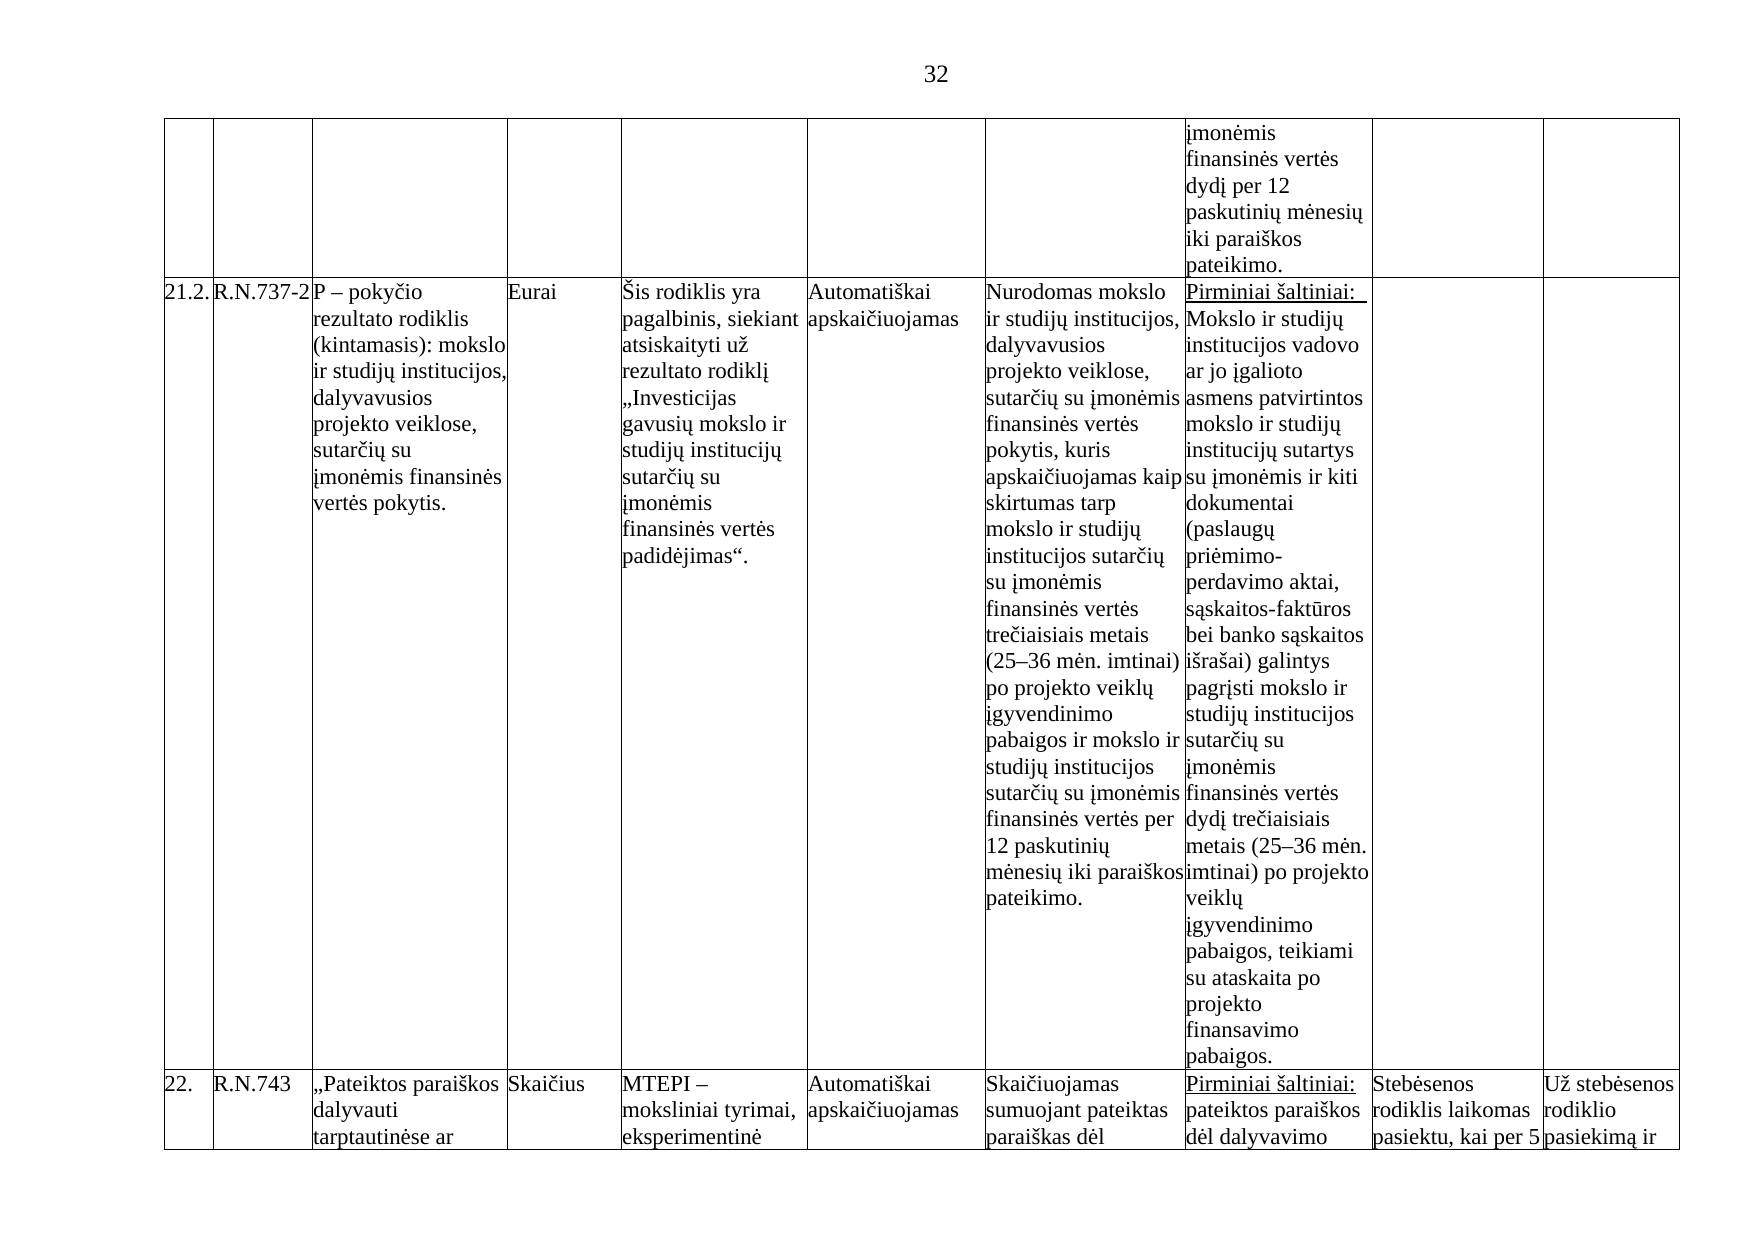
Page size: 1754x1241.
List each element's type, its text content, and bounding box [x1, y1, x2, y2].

table_cell [313, 119, 507, 277]
table_cell Stebėsenos rodiklis laikomas pasiektu, kai per 5 [1373, 1070, 1543, 1149]
table_cell Nurodomas mokslo ir studijų institucijos, dalyvavusios projekto veiklose, sutarčių su įmonėmis finansinės vertės pokytis, kuris apskaičiuojamas kaip skirtumas tarp mokslo ir studijų institucijos sutarčių su įmonėmis finansinės vertės trečiaisiais metais (25–36 mėn. imtinai) po projekto veiklų įgyvendinimo pabaigos ir mokslo ir studijų institucijos sutarčių su įmonėmis finansinės vertės per 12 paskutinių mėnesių iki paraiškos pateikimo. [986, 278, 1185, 1069]
table_cell Už stebėsenos rodiklio pasiekimą ir [1544, 1070, 1679, 1149]
table_cell Šis rodiklis yra pagalbinis, siekiant atsiskaityti už rezultato rodiklį „Investicijas gavusių mokslo ir studijų institucijų sutarčių su įmonėmis finansinės vertės padidėjimas“. [622, 278, 807, 1069]
table_cell [622, 119, 807, 277]
table_cell [165, 119, 213, 277]
table_cell R.N.737-2 [214, 278, 312, 1069]
table_cell [808, 119, 985, 277]
table_cell Automatiškai apskaičiuojamas [808, 278, 985, 1069]
table_cell „Pateiktos paraiškos dalyvauti tarptautinėse ar [313, 1070, 507, 1149]
table_cell Pirminiai šaltiniai: Mokslo ir studijų institucijos vadovo ar jo įgalioto asmens patvirtintos mokslo ir studijų institucijų sutartys su įmonėmis ir kiti dokumentai (paslaugų priėmimo-perdavimo aktai, sąskaitos-faktūros bei banko sąskaitos išrašai) galintys pagrįsti mokslo ir studijų institucijos sutarčių su įmonėmis finansinės vertės dydį trečiaisiais metais (25–36 mėn. imtinai) po projekto veiklų įgyvendinimo pabaigos, teikiami su ataskaita po projekto finansavimo pabaigos. [1186, 278, 1372, 1069]
table_cell [1544, 278, 1679, 1069]
table_cell P – pokyčio rezultato rodiklis (kintamasis): mokslo ir studijų institucijos, dalyvavusios projekto veiklose, sutarčių su įmonėmis finansinės vertės pokytis. [313, 278, 507, 1069]
table_cell [214, 119, 312, 277]
table_cell [1373, 119, 1543, 277]
table_cell [508, 119, 621, 277]
table_cell 22. [165, 1070, 213, 1149]
table_cell [1373, 278, 1543, 1069]
table_cell Skaičiuojamas sumuojant pateiktas paraiškas dėl [986, 1070, 1185, 1149]
table_cell [986, 119, 1185, 277]
table_cell įmonėmis finansinės vertės dydį per 12 paskutinių mėnesių iki paraiškos pateikimo. [1186, 119, 1372, 277]
table_cell Automatiškai apskaičiuojamas [808, 1070, 985, 1149]
table_cell [1544, 119, 1679, 277]
table_cell Eurai [508, 278, 621, 1069]
table_cell Skaičius [508, 1070, 621, 1149]
table_cell 21.2. [165, 278, 213, 1069]
table_cell MTEPI – moksliniai tyrimai, eksperimentinė [622, 1070, 807, 1149]
table_cell R.N.743 [214, 1070, 312, 1149]
table_cell Pirminiai šaltiniai: pateiktos paraiškos dėl dalyvavimo [1186, 1070, 1372, 1149]
